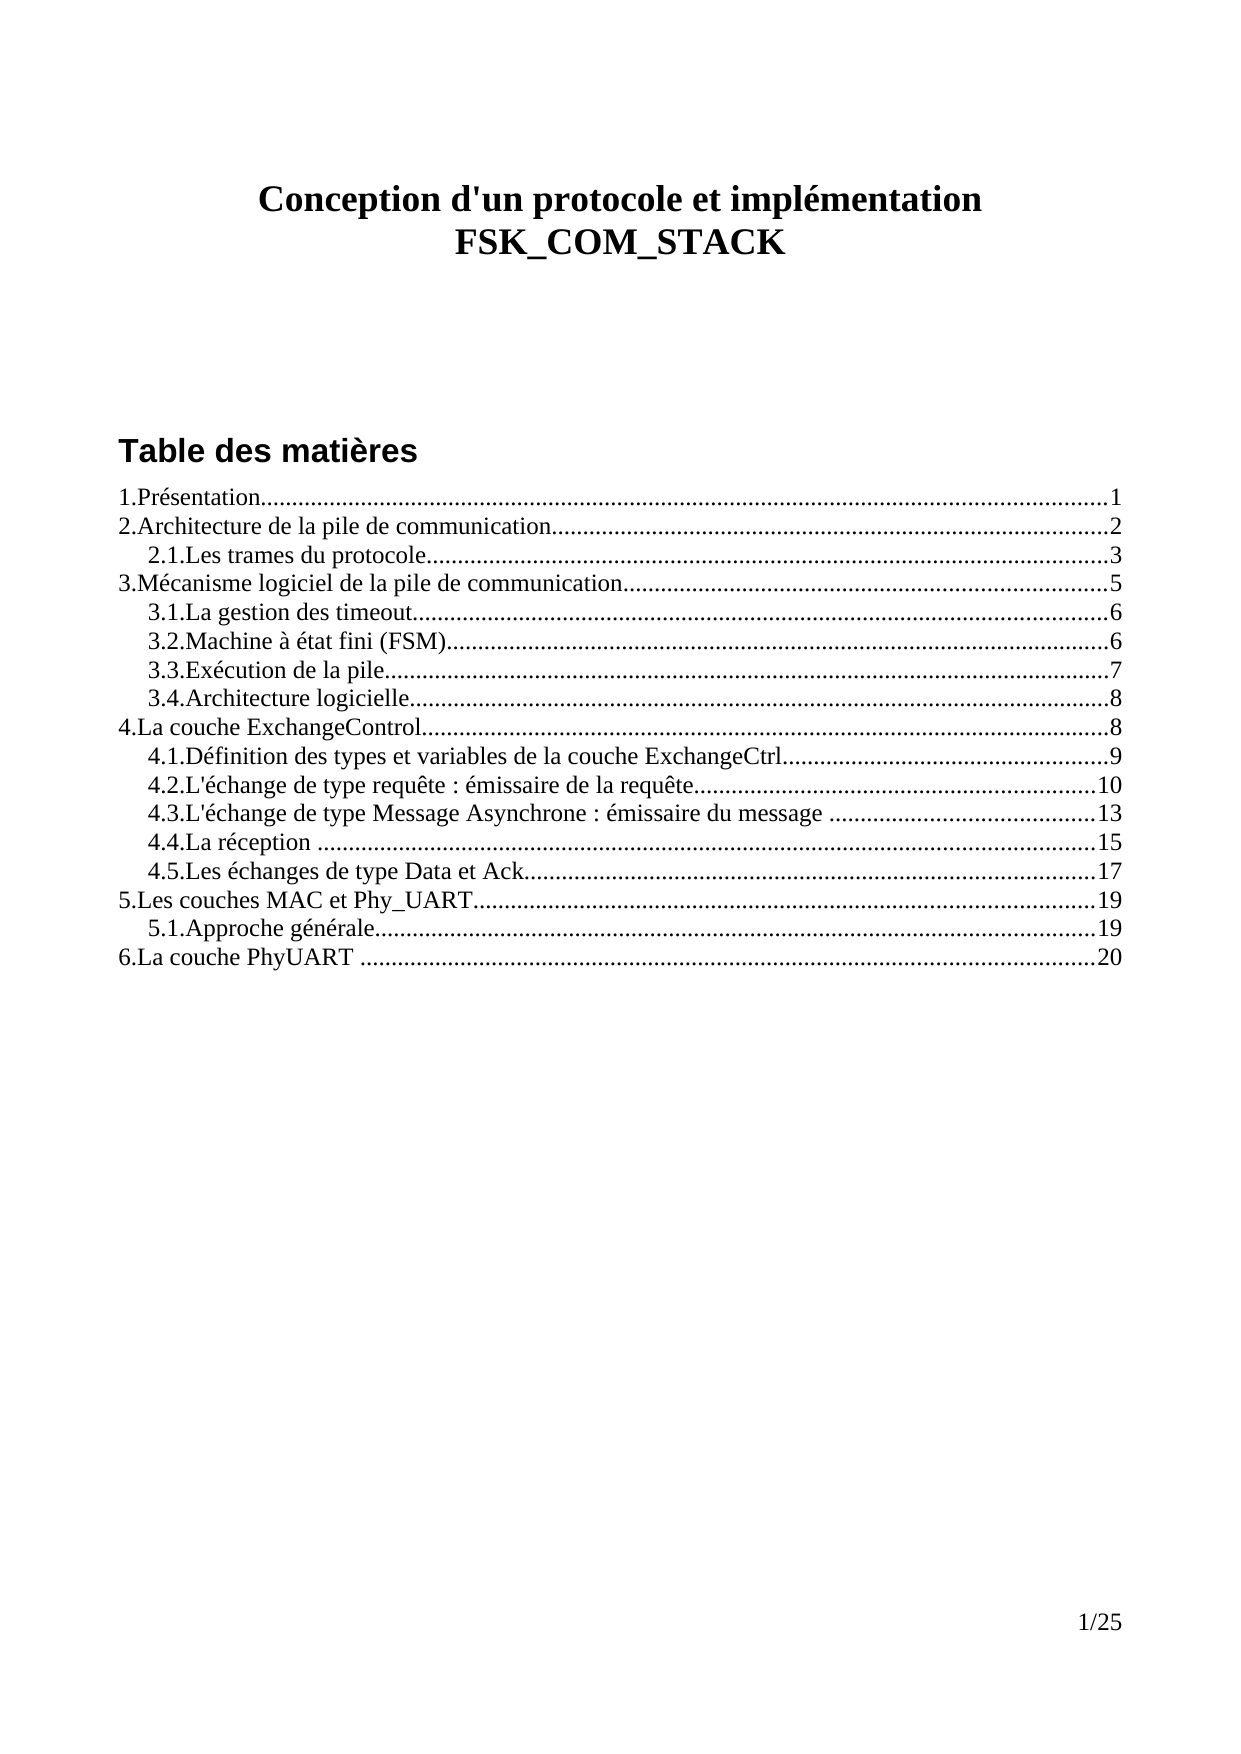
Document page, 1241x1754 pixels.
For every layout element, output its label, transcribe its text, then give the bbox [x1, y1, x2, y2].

text 3.Mécanisme logiciel de la pile de communication 5 [118, 568, 1122, 597]
text 3.4.Architecture logicielle 8 [148, 683, 1122, 712]
text 4.2.L'échange de type requête : émissaire de la requête 10 [148, 770, 1122, 798]
text 4.4.La réception 15 [148, 827, 1122, 856]
text 4.3.L'échange de type Message Asynchrone : émissaire du message 13 [148, 798, 1122, 827]
text 2.Architecture de la pile de communication 2 [118, 511, 1122, 540]
text FSK_COM_STACK [118, 219, 1122, 263]
text 5.Les couches MAC et Phy_UART 19 [118, 885, 1122, 913]
text 6.La couche PhyUART 20 [118, 942, 1122, 971]
text 2.1.Les trames du protocole 3 [148, 540, 1122, 568]
text 4.5.Les échanges de type Data et Ack 17 [148, 856, 1122, 885]
text Conception d'un protocole et implémentation [118, 176, 1122, 219]
text 1.Présentation 1 [118, 482, 1122, 511]
text 3.3.Exécution de la pile 7 [148, 655, 1122, 683]
text 3.1.La gestion des timeout 6 [148, 597, 1122, 626]
text 4.1.Définition des types et variables de la couche ExchangeCtrl 9 [148, 741, 1122, 770]
text 5.1.Approche générale 19 [148, 913, 1122, 942]
text 4.La couche ExchangeControl 8 [118, 712, 1122, 741]
subtitle Table des matières [118, 431, 1122, 470]
text 3.2.Machine à état fini (FSM) 6 [148, 626, 1122, 655]
